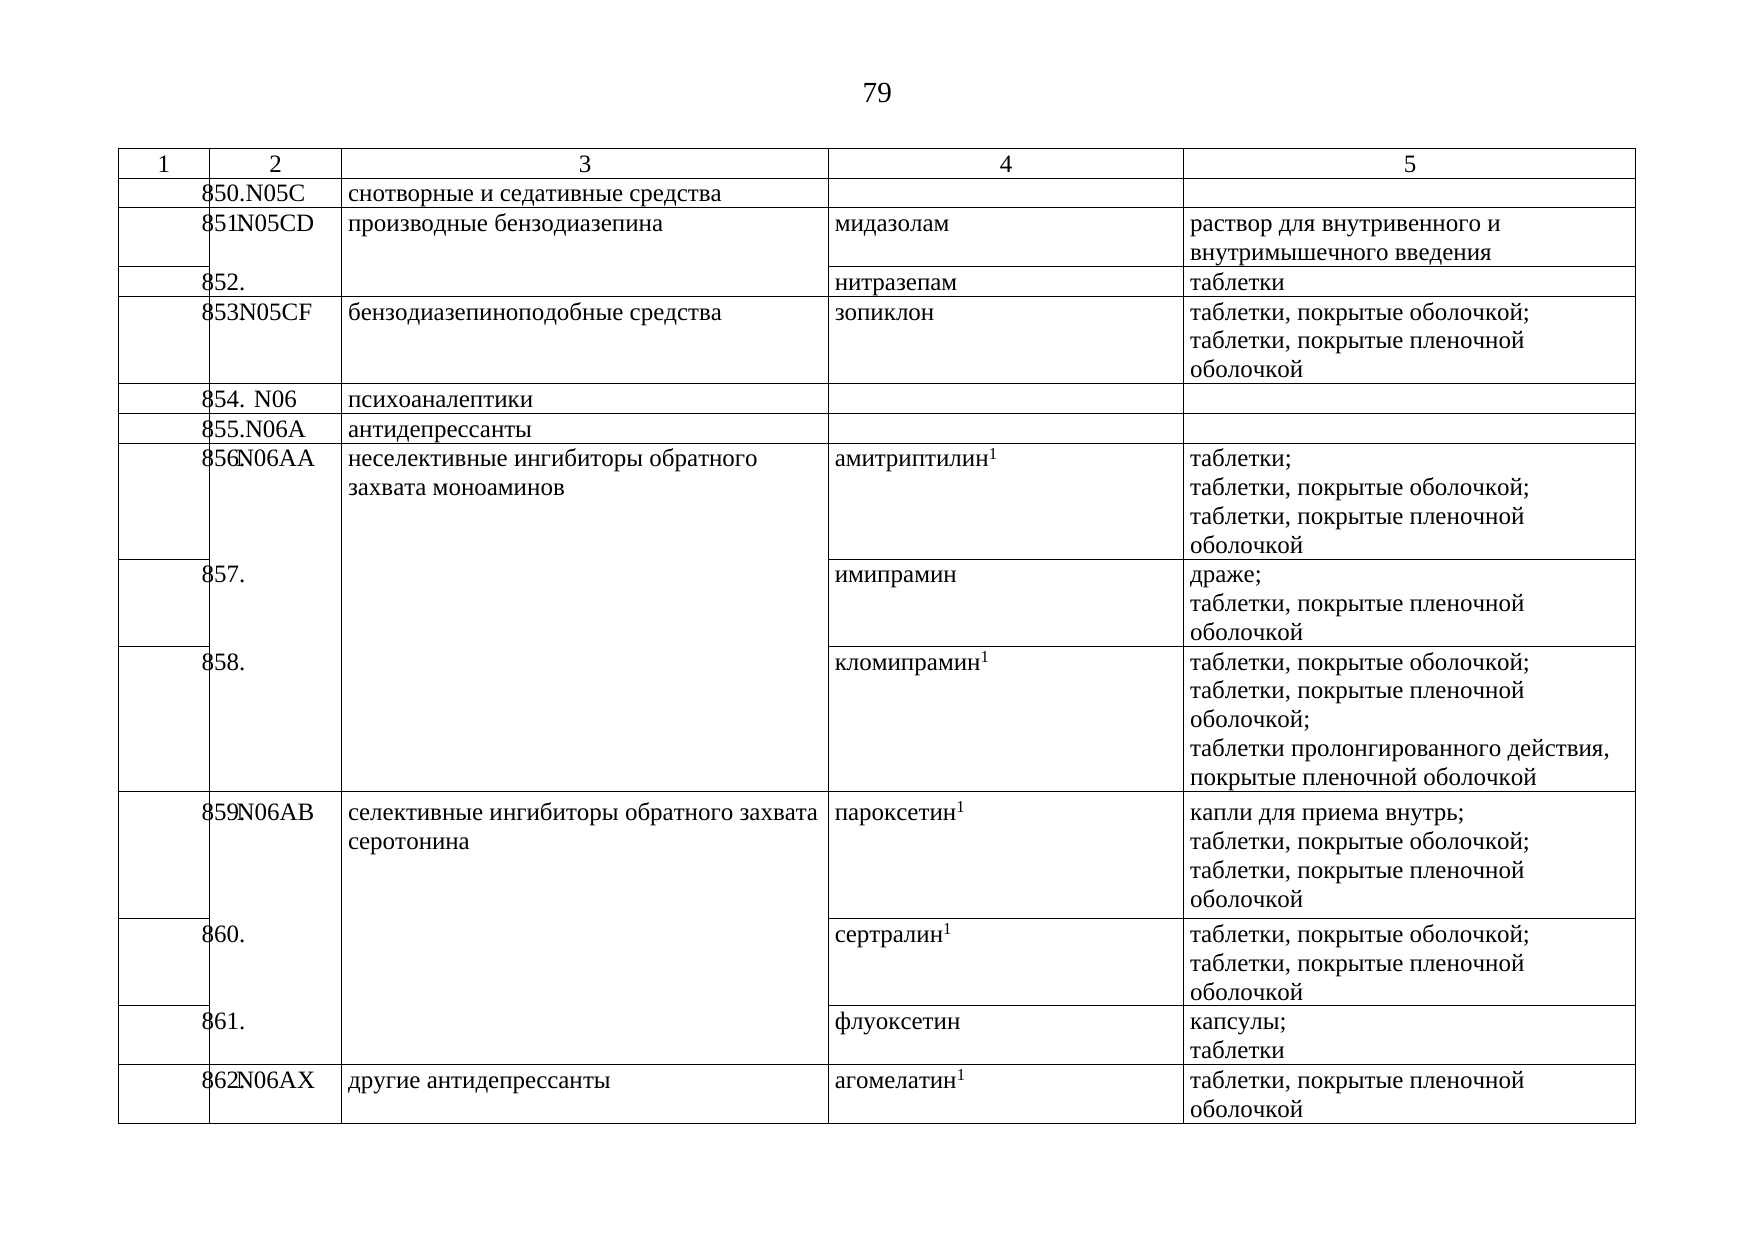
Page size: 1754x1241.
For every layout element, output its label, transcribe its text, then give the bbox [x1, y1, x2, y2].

table_header 2 [210, 149, 341, 177]
table_cell N05CD [210, 208, 341, 296]
table_cell таблетки, покрытые оболочкой; таблетки, покрытые пленочной оболочкой [1184, 297, 1635, 383]
table_cell [1184, 414, 1635, 442]
table_cell N06A [210, 414, 341, 442]
table_cell [119, 919, 209, 1005]
table_cell N06AA [210, 444, 341, 791]
table_cell таблетки, покрытые оболочкой; таблетки, покрытые пленочной оболочкой; таблетки пролонгированного действия, покрытые пленочной оболочкой [1184, 647, 1635, 791]
table_cell кломипрамин1 [829, 647, 1183, 791]
table_cell селективные ингибиторы обратного захвата серотонина [342, 792, 828, 918]
table_cell [829, 179, 1183, 207]
table_cell психоаналептики [342, 384, 828, 413]
table_cell капли для приема внутрь; таблетки, покрытые оболочкой; таблетки, покрытые пленочной оболочкой [1184, 792, 1635, 918]
table_cell зопиклон [829, 297, 1183, 383]
table_cell сертралин1 [829, 919, 1183, 1005]
table_cell снотворные и седативные средства [342, 179, 828, 207]
table_cell [119, 297, 209, 383]
table_cell бензодиазепиноподобные средства [342, 297, 828, 383]
table_cell агомелатин1 [829, 1065, 1183, 1122]
table_cell флуоксетин [829, 1006, 1183, 1064]
table_cell таблетки [1184, 267, 1635, 296]
table_cell таблетки, покрытые пленочной оболочкой [1184, 1065, 1635, 1122]
table_cell [829, 414, 1183, 442]
table_cell [829, 384, 1183, 413]
table_cell [119, 1065, 209, 1122]
table_cell мидазолам [829, 208, 1183, 266]
table_cell [119, 560, 209, 646]
table_cell [342, 1005, 828, 1064]
table_cell нитразепам [829, 267, 1183, 296]
table_cell неселективные ингибиторы обратного захвата моноаминов [342, 444, 828, 791]
table_cell [119, 208, 209, 266]
table_cell [119, 267, 209, 296]
table_header 4 [829, 149, 1183, 177]
table_header 1 [119, 149, 209, 177]
table_cell [119, 1006, 209, 1064]
table_cell [1184, 384, 1635, 413]
table_cell пароксетин1 [829, 792, 1183, 918]
table_cell имипрамин [829, 560, 1183, 646]
table_header 5 [1184, 149, 1635, 177]
table_cell раствор для внутривенного и внутримышечного введения [1184, 208, 1635, 266]
table_cell антидепрессанты [342, 414, 828, 442]
table_cell производные бензодиазепина [342, 208, 828, 296]
table_cell [119, 384, 209, 413]
table_cell другие антидепрессанты [342, 1065, 828, 1122]
table_cell [210, 1005, 341, 1064]
table_cell [342, 918, 828, 1005]
table_cell N06 [210, 384, 341, 413]
table_cell таблетки, покрытые оболочкой; таблетки, покрытые пленочной оболочкой [1184, 919, 1635, 1005]
table_cell амитриптилин1 [829, 444, 1183, 558]
table_cell N05CF [210, 297, 341, 383]
table_cell [1184, 179, 1635, 207]
table_cell N06AX [210, 1065, 341, 1122]
table_cell [119, 414, 209, 442]
table_cell [119, 647, 209, 791]
table_cell драже; таблетки, покрытые пленочной оболочкой [1184, 560, 1635, 646]
table_cell [119, 444, 209, 558]
table_cell N06AB [210, 792, 341, 918]
table_cell [119, 179, 209, 207]
table_cell [119, 792, 209, 918]
table_cell N05C [210, 179, 341, 207]
table_cell таблетки; таблетки, покрытые оболочкой; таблетки, покрытые пленочной оболочкой [1184, 444, 1635, 558]
table_cell [210, 918, 341, 1005]
table_cell капсулы; таблетки [1184, 1006, 1635, 1064]
table_header 3 [342, 149, 828, 177]
